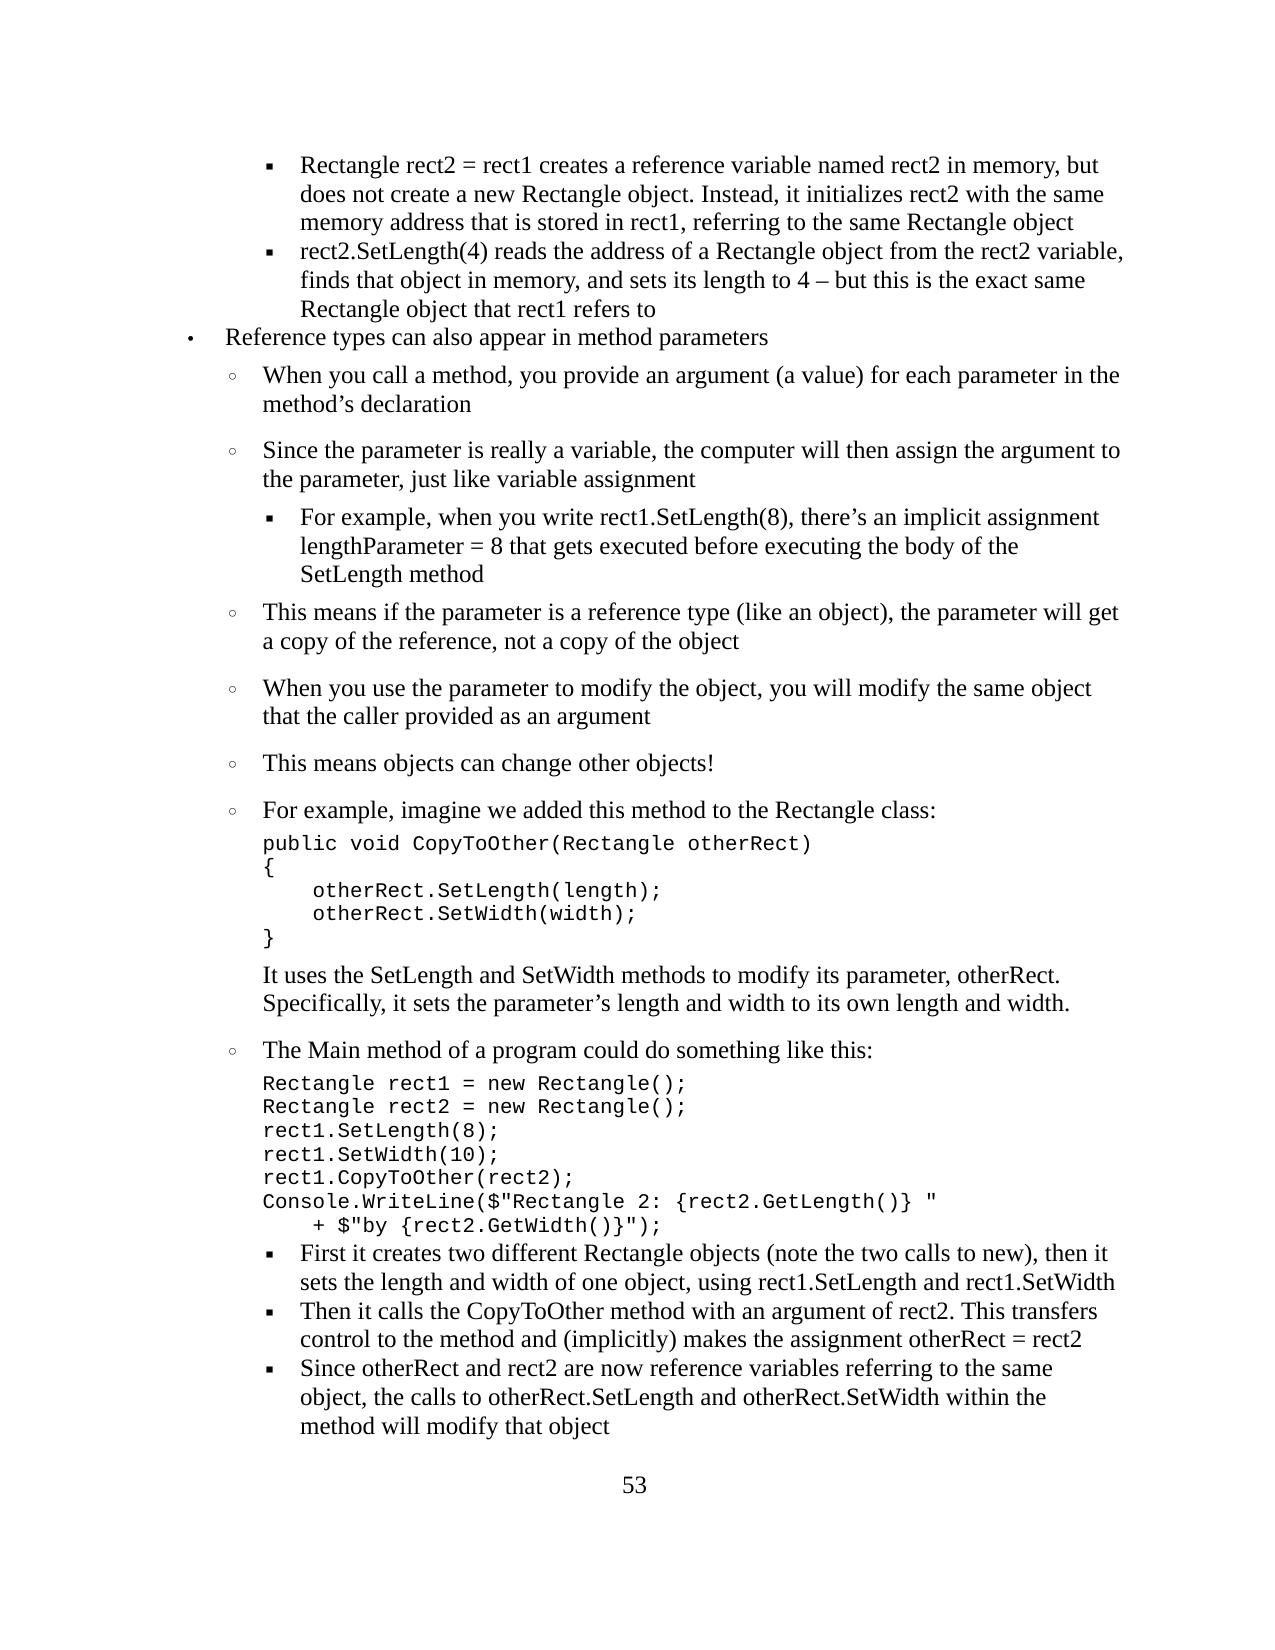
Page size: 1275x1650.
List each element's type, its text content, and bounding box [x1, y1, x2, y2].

list { [225, 856, 1125, 880]
list + $"by {rect2.GetWidth()}"); [225, 1215, 1125, 1238]
list The Main method of a program could do something like this: [225, 1035, 1125, 1064]
list This means objects can change other objects! [225, 748, 1125, 777]
list } [225, 927, 1125, 951]
list For example, imagine we added this method to the Rectangle class: [225, 795, 1125, 823]
list rect1.SetWidth(10); [225, 1144, 1125, 1167]
list rect1.SetLength(8); [225, 1120, 1125, 1144]
list Rectangle rect2 = rect1 creates a reference variable named rect2 in memory, but does not create a new Rectangle object. Instead, it initializes rect2 with the same memory address that is stored in rect1, referring to the same Rectangle object [262, 150, 1125, 236]
list Since the parameter is really a variable, the computer will then assign the argument to the parameter, just like variable assignment [225, 436, 1125, 493]
list Then it calls the CopyToOther method with an argument of rect2. This transfers control to the method and (implicitly) makes the assignment otherRect = rect2 [262, 1296, 1125, 1353]
list otherRect.SetLength(length); [225, 880, 1125, 903]
list Rectangle rect1 = new Rectangle(); [225, 1073, 1125, 1096]
list rect2.SetLength(4) reads the address of a Rectangle object from the rect2 variable, finds that object in memory, and sets its length to 4 – but this is the exact same Rectangle object that rect1 refers to [262, 236, 1125, 322]
list It uses the SetLength and SetWidth methods to modify its parameter, otherRect. Specifically, it sets the parameter’s length and width to its own length and width. [225, 960, 1125, 1017]
list First it creates two different Rectangle objects (note the two calls to new), then it sets the length and width of one object, using rect1.SetLength and rect1.SetWidth [262, 1238, 1125, 1296]
list When you use the parameter to modify the object, you will modify the same object that the caller provided as an argument [225, 673, 1125, 730]
list Since otherRect and rect2 are now reference variables referring to the same object, the calls to otherRect.SetLength and otherRect.SetWidth within the method will modify that object [262, 1353, 1125, 1439]
list public void CopyToOther(Rectangle otherRect) [225, 832, 1125, 856]
list rect1.CopyToOther(rect2); [225, 1167, 1125, 1191]
list This means if the parameter is a reference type (like an object), the parameter will get a copy of the reference, not a copy of the object [225, 597, 1125, 655]
list Console.WriteLine($"Rectangle 2: {rect2.GetLength()} " [225, 1191, 1125, 1215]
list Rectangle rect2 = new Rectangle(); [225, 1096, 1125, 1120]
list For example, when you write rect1.SetLength(8), there’s an implicit assignment lengthParameter = 8 that gets executed before executing the body of the SetLength method [262, 502, 1125, 588]
list otherRect.SetWidth(width); [225, 903, 1125, 927]
list When you call a method, you provide an argument (a value) for each parameter in the method’s declaration [225, 360, 1125, 418]
list Reference types can also appear in method parameters [187, 322, 1125, 351]
